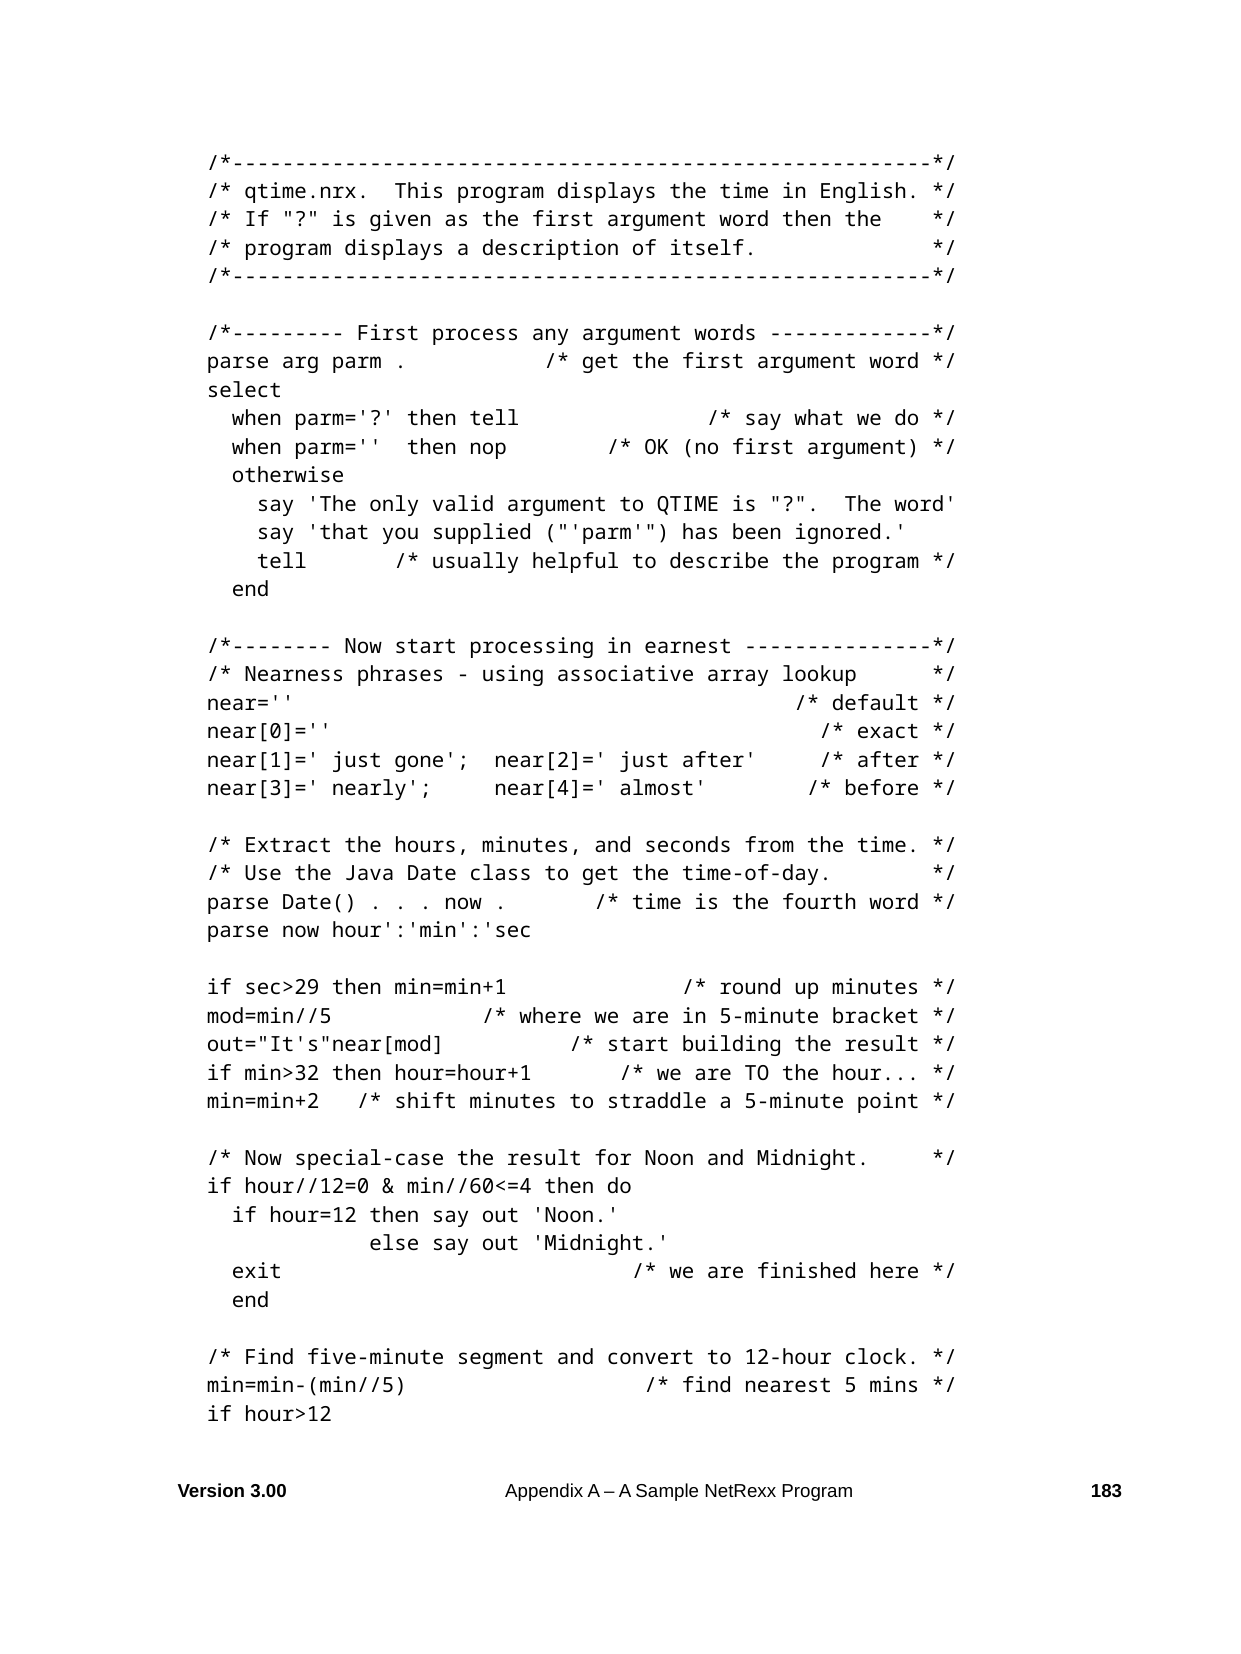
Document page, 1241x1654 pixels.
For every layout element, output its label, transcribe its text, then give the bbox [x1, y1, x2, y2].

text /*--------------------------------------------------------*/ /* qtime.nrx. This program displays the time in English. */ /* If "?" is given as the first argument word then the */ /* program displays a description of itself. */ /*--------------------------------------------------------*/ /*--------- First process any argument words -------------*/ parse arg parm . /* get the first argument word */ select when parm='?' then tell /* say what we do */ when parm='' then nop /* OK (no first argument) */ otherwise say 'The only valid argument to QTIME is "?". The word' say 'that you supplied ("'parm'") has been ignored.' tell /* usually helpful to describe the program */ end /*-------- Now start processing in earnest ---------------*/ /* Nearness phrases - using associative array lookup */ near='' /* default */ near[0]='' /* exact */ near[1]=' just gone'; near[2]=' just after' /* after */ near[3]=' nearly'; near[4]=' almost' /* before */ /* Extract the hours, minutes, and seconds from the time. */ /* Use the Java Date class to get the time-of-day. */ parse Date() . . . now . /* time is the fourth word */ parse now hour':'min':'sec if sec>29 then min=min+1 /* round up minutes */ mod=min//5 /* where we are in 5-minute bracket */ out="It's"near[mod] /* start building the result */ if min>32 then hour=hour+1 /* we are TO the hour... */ min=min+2 /* shift minutes to straddle a 5-minute point */ /* Now special-case the result for Noon and Midnight. */ if hour//12=0 & min//60<=4 then do if hour=12 then say out 'Noon.' else say out 'Midnight.' exit /* we are finished here */ end /* Find five-minute segment and convert to 12-hour clock. */ min=min-(min//5) /* find nearest 5 mins */ if hour>12 [207, 148, 1122, 1427]
